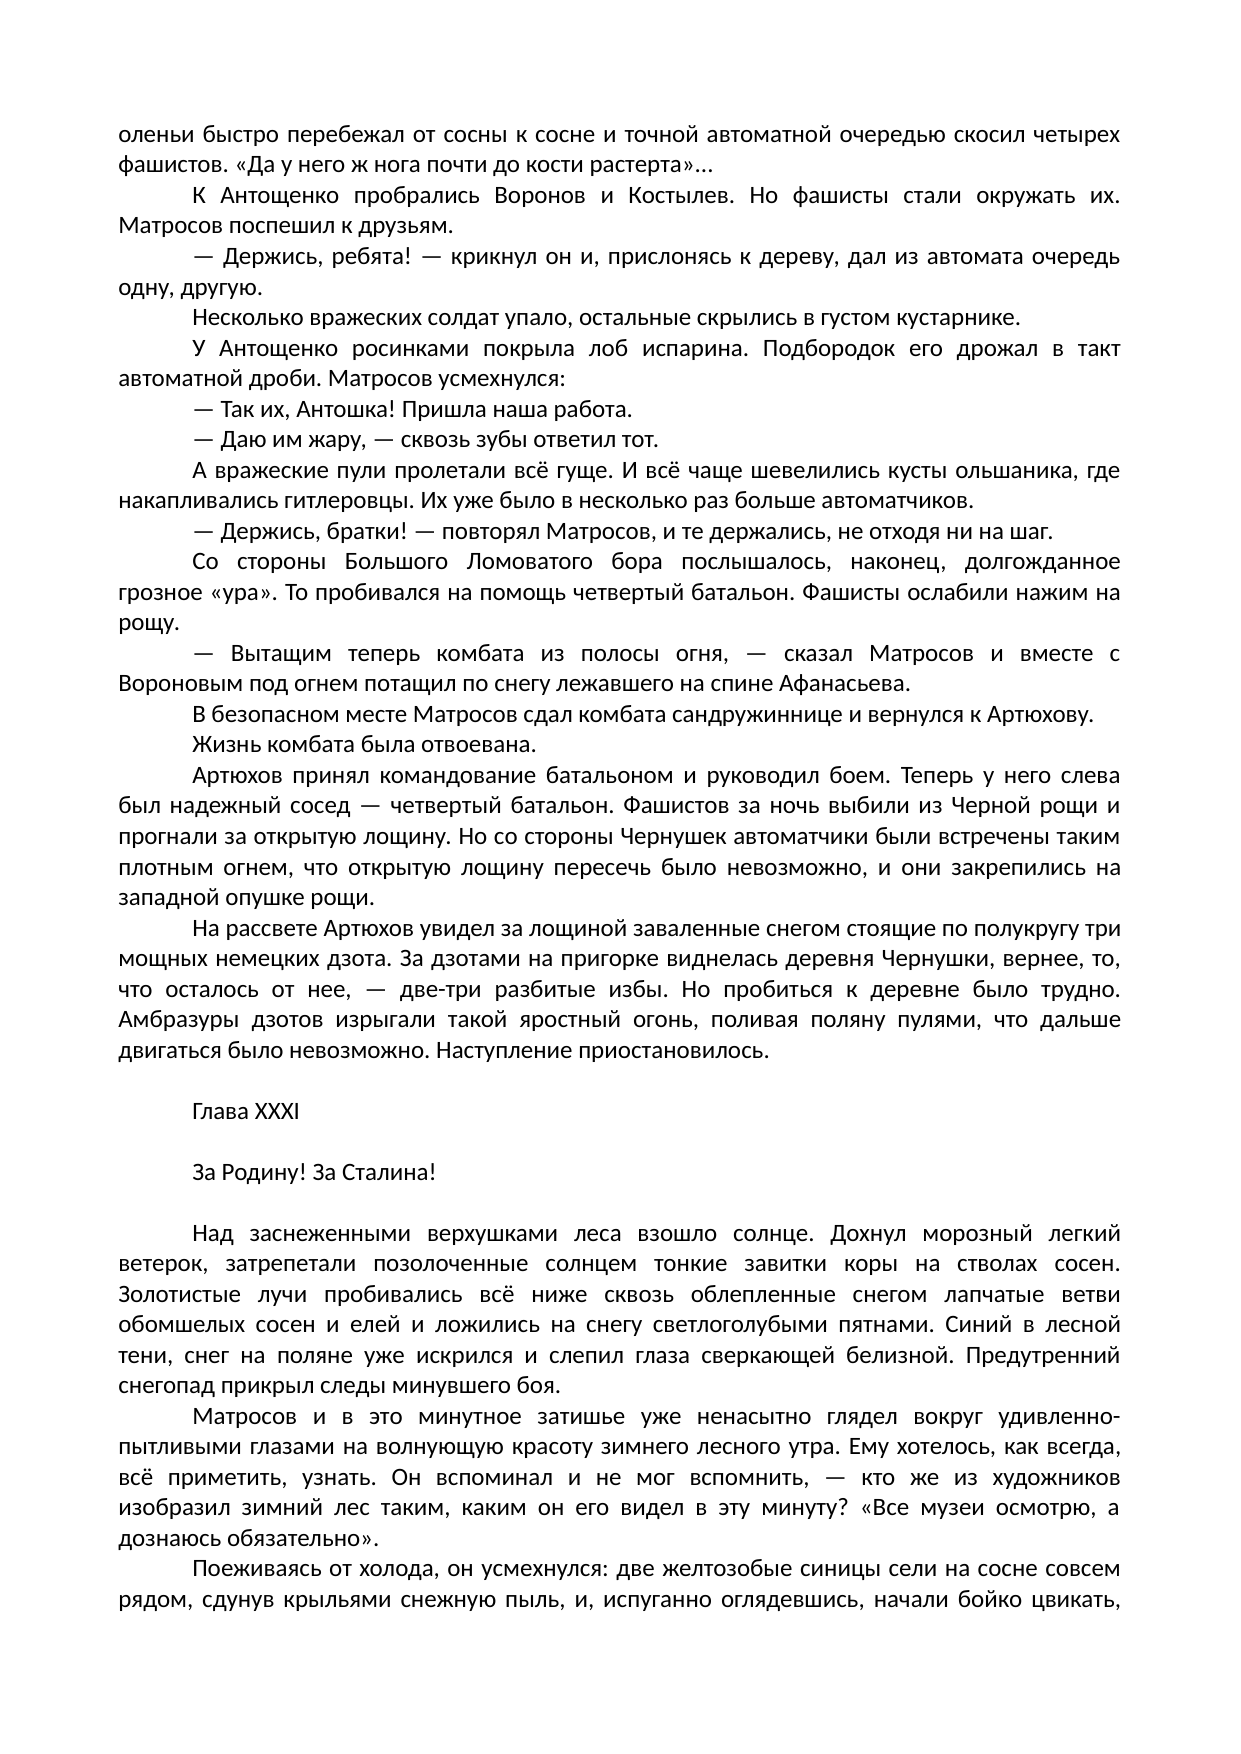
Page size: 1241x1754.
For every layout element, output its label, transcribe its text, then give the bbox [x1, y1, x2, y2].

text Со стороны Большого Ломоватого бора послышалось, наконец, долгожданное грозное «ура». То пробивался на помощь четвертый батальон. Фашисты ослабили нажим на рощу. [118, 545, 1122, 637]
text Несколько вражеских солдат упало, остальные скрылись в густом кустарнике. [118, 301, 1122, 332]
text Матросов и в это минутное затишье уже ненасытно глядел вокруг удивленно-пытливыми глазами на волнующую красоту зимнего лесного утра. Ему хотелось, как всегда, всё приметить, узнать. Он вспоминал и не мог вспомнить, — кто же из художников изобразил зимний лес таким, каким он его видел в эту минуту? «Все музеи осмотрю, а дознаюсь обязательно». [118, 1400, 1122, 1553]
text — Так их, Антошка! Пришла наша работа. [118, 393, 1122, 423]
text Артюхов принял командование батальоном и руководил боем. Теперь у него слева был надежный сосед — четвертый батальон. Фашистов за ночь выбили из Черной рощи и прогнали за открытую лощину. Но со стороны Чернушек автоматчики были встречены таким плотным огнем, что открытую лощину пересечь было невозможно, и они закрепились на западной опушке рощи. [118, 759, 1122, 912]
text оленьи быстро перебежал от сосны к сосне и точной автоматной очередью скосил четырех фашистов. «Да у него ж нога почти до кости растерта»... [118, 118, 1122, 179]
text Жизнь комбата была отвоевана. [118, 728, 1122, 759]
text — Даю им жару, — сквозь зубы ответил тот. [118, 423, 1122, 454]
text Глава XXXI [118, 1095, 1122, 1125]
text А вражеские пули пролетали всё гуще. И всё чаще шевелились кусты ольшаника, где накапливались гитлеровцы. Их уже было в несколько раз больше автоматчиков. [118, 454, 1122, 515]
text — Вытащим теперь комбата из полосы огня, — сказал Матросов и вместе с Вороновым под огнем потащил по снегу лежавшего на спине Афанасьева. [118, 637, 1122, 698]
text За Родину! За Сталина! [118, 1156, 1122, 1186]
text К Антощенко пробрались Воронов и Костылев. Но фашисты стали окружать их. Матросов поспешил к друзьям. [118, 179, 1122, 240]
text Поеживаясь от холода, он усмехнулся: две желтозобые синицы сели на сосне совсем рядом, сдунув крыльями снежную пыль, и, испуганно оглядевшись, начали бойко цвикать, [118, 1553, 1122, 1614]
text У Антощенко росинками покрыла лоб испарина. Подбородок его дрожал в такт автоматной дроби. Матросов усмехнулся: [118, 332, 1122, 393]
text В безопасном месте Матросов сдал комбата сандружиннице и вернулся к Артюхову. [118, 698, 1122, 728]
text — Держись, братки! — повторял Матросов, и те держались, не отходя ни на шаг. [118, 515, 1122, 545]
text — Держись, ребята! — крикнул он и, прислонясь к дереву, дал из автомата очередь одну, другую. [118, 240, 1122, 301]
text Над заснеженными верхушками леса взошло солнце. Дохнул морозный легкий ветерок, затрепетали позолоченные солнцем тонкие завитки коры на стволах сосен. Золотистые лучи пробивались всё ниже сквозь облепленные снегом лапчатые ветви обомшелых сосен и елей и ложились на снегу светлоголубыми пятнами. Синий в лесной тени, снег на поляне уже искрился и слепил глаза сверкающей белизной. Предутренний снегопад прикрыл следы минувшего боя. [118, 1217, 1122, 1400]
text На рассвете Артюхов увидел за лощиной заваленные снегом стоящие по полукругу три мощных немецких дзота. За дзотами на пригорке виднелась деревня Чернушки, вернее, то, что осталось от нее, — две-три разбитые избы. Но пробиться к деревне было трудно. Амбразуры дзотов изрыгали такой яростный огонь, поливая поляну пулями, что дальше двигаться было невозможно. Наступление приостановилось. [118, 912, 1122, 1064]
